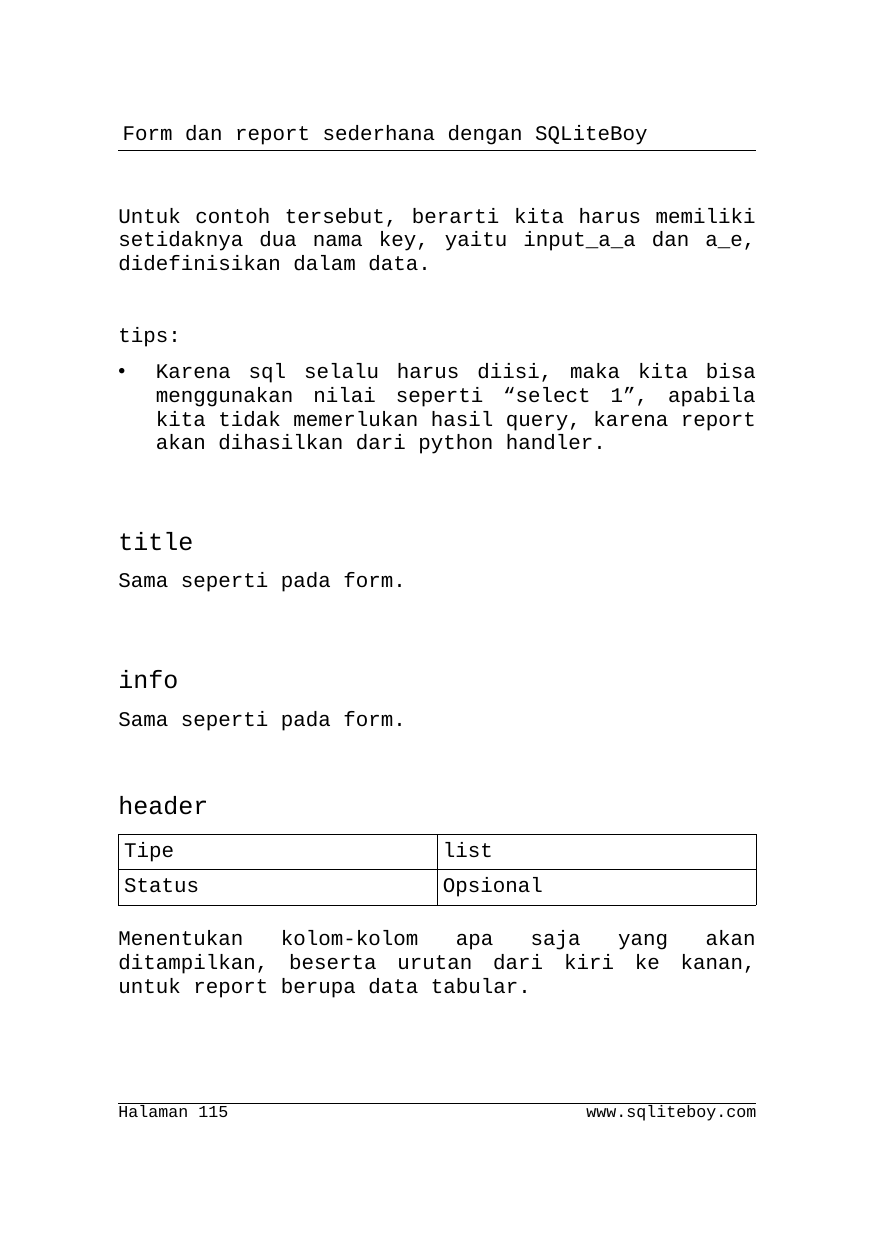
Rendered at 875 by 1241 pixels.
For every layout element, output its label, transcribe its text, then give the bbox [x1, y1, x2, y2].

list Karena sql selalu harus diisi, maka kita bisa menggunakan nilai seperti “select 1”, apabila kita tidak memerlukan hasil query, karena report akan dihasilkan dari python handler. [118, 361, 756, 456]
text Sama seperti pada form. [118, 570, 756, 594]
table_cell Opsional [438, 870, 756, 904]
subtitle header [118, 793, 756, 822]
subtitle title [118, 529, 756, 558]
table_header list [438, 835, 756, 869]
text Sama seperti pada form. [118, 708, 756, 732]
text Untuk contoh tersebut, berarti kita harus memiliki setidaknya dua nama key, yaitu input_a_a dan a_e, didefinisikan dalam data. [118, 206, 756, 277]
text tips: [118, 325, 756, 349]
table_cell Status [119, 870, 437, 904]
text Menentukan kolom-kolom apa saja yang akan ditampilkan, beserta urutan dari kiri ke kanan, untuk report berupa data tabular. [118, 928, 756, 999]
subtitle info [118, 668, 756, 696]
table_header Tipe [119, 835, 437, 869]
